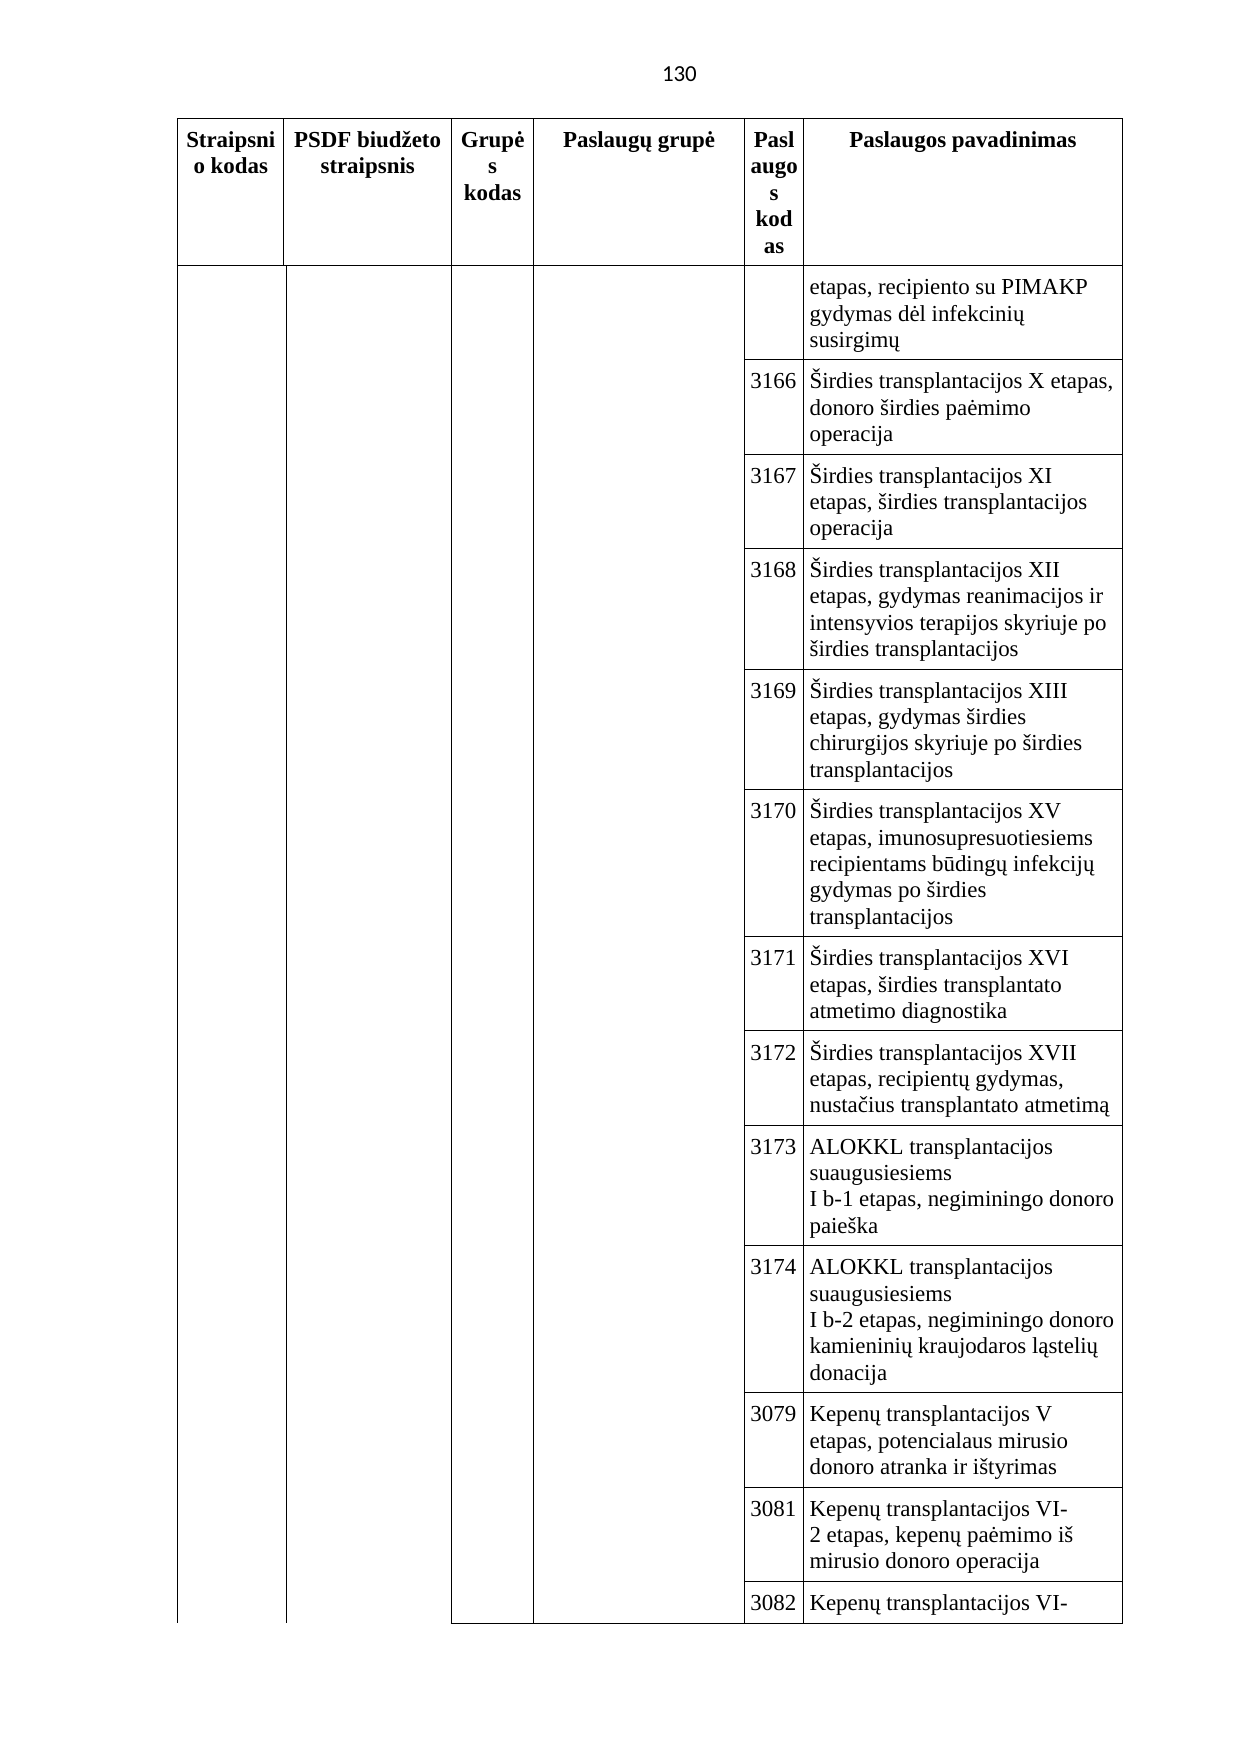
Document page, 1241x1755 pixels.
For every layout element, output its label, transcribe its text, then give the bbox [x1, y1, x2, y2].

table_cell ALOKKL transplantacijos suaugusiesiems I b-1 etapas, negiminingo donoro paieška [804, 1126, 1122, 1245]
table_cell [534, 1392, 744, 1487]
table_cell [534, 1125, 744, 1245]
table_cell [287, 454, 451, 548]
table_cell [287, 1030, 451, 1125]
table_cell [534, 548, 744, 668]
table_cell [178, 1392, 286, 1487]
table_cell [287, 669, 451, 789]
table_cell [452, 359, 533, 454]
table_cell [452, 266, 533, 359]
table_cell [452, 454, 533, 548]
table_cell Kepenų transplantacijos V etapas, potencialaus mirusio donoro atranka ir ištyrimas [804, 1393, 1122, 1487]
table_cell [287, 1392, 451, 1487]
table_cell Širdies transplantacijos XIII etapas, gydymas širdies chirurgijos skyriuje po širdies transplantacijos [804, 670, 1122, 789]
table_cell [178, 669, 286, 789]
table_cell [178, 548, 286, 668]
table_header Paslaugos kodas [745, 119, 803, 265]
table_cell [287, 1487, 451, 1581]
table_cell [534, 1487, 744, 1581]
table_cell [178, 1487, 286, 1581]
table_cell [287, 266, 451, 359]
table_cell [178, 789, 286, 936]
table_header PSDF biudžeto straipsnis [284, 119, 451, 265]
table_cell [178, 1245, 286, 1392]
table_cell 3174 [745, 1246, 803, 1392]
table_cell [178, 1581, 286, 1622]
table_cell Kepenų transplantacijos VI- [804, 1582, 1122, 1622]
table_cell Širdies transplantacijos XI etapas, širdies transplantacijos operacija [804, 455, 1122, 548]
table_cell [178, 936, 286, 1030]
table_cell [287, 548, 451, 668]
table_cell [178, 359, 286, 454]
table_cell [534, 454, 744, 548]
table_cell 3166 [745, 360, 803, 454]
table_cell Širdies transplantacijos X etapas, donoro širdies paėmimo operacija [804, 360, 1122, 454]
table_cell [452, 548, 533, 668]
table_cell [287, 1125, 451, 1245]
table_cell 3170 [745, 790, 803, 936]
table_cell [534, 359, 744, 454]
table_cell [452, 1392, 533, 1487]
table_cell 3173 [745, 1126, 803, 1245]
table_cell Širdies transplantacijos XV etapas, imunosupresuotiesiems recipientams būdingų infekcijų gydymas po širdies transplantacijos [804, 790, 1122, 936]
table_cell [534, 266, 744, 359]
table_cell 3169 [745, 670, 803, 789]
table_cell [452, 1125, 533, 1245]
table_cell [534, 1030, 744, 1125]
table_cell [452, 1245, 533, 1392]
table_cell [287, 789, 451, 936]
table_cell [287, 1581, 451, 1622]
table_cell Širdies transplantacijos XVI etapas, širdies transplantato atmetimo diagnostika [804, 937, 1122, 1030]
table_cell [452, 669, 533, 789]
table_cell [534, 936, 744, 1030]
table_cell [287, 359, 451, 454]
table_cell [452, 1030, 533, 1125]
table_cell [178, 454, 286, 548]
table_cell etapas, recipiento su PIMAKP gydymas dėl infekcinių susirgimų [804, 266, 1122, 359]
table_cell [534, 1245, 744, 1392]
table_cell [287, 936, 451, 1030]
table_cell 3171 [745, 937, 803, 1030]
table_cell [452, 1581, 533, 1622]
table_cell Širdies transplantacijos XII etapas, gydymas reanimacijos ir intensyvios terapijos skyriuje po širdies transplantacijos [804, 549, 1122, 668]
table_header Grupės kodas [452, 119, 533, 265]
table_cell [452, 936, 533, 1030]
table_cell [534, 1581, 744, 1622]
table_cell [452, 1487, 533, 1581]
table_cell 3079 [745, 1393, 803, 1487]
table_header Paslaugos pavadinimas [804, 119, 1122, 265]
table_cell [178, 1030, 286, 1125]
table_cell 3081 [745, 1488, 803, 1581]
table_cell [745, 266, 803, 359]
table_cell 3172 [745, 1031, 803, 1125]
table_cell Kepenų transplantacijos VI-2 etapas, kepenų paėmimo iš mirusio donoro operacija [804, 1488, 1122, 1581]
table_cell ALOKKL transplantacijos suaugusiesiems I b-2 etapas, negiminingo donoro kamieninių kraujodaros ląstelių donacija [804, 1246, 1122, 1392]
table_cell [287, 1245, 451, 1392]
table_header Paslaugų grupė [534, 119, 744, 265]
table_cell 3168 [745, 549, 803, 668]
table_cell 3082 [745, 1582, 803, 1622]
table_cell 3167 [745, 455, 803, 548]
table_header Straipsnio kodas [178, 119, 283, 265]
table_cell [534, 789, 744, 936]
table_cell [452, 789, 533, 936]
table_cell [534, 669, 744, 789]
table_cell [178, 266, 286, 359]
table_cell Širdies transplantacijos XVII etapas, recipientų gydymas, nustačius transplantato atmetimą [804, 1031, 1122, 1125]
table_cell [178, 1125, 286, 1245]
